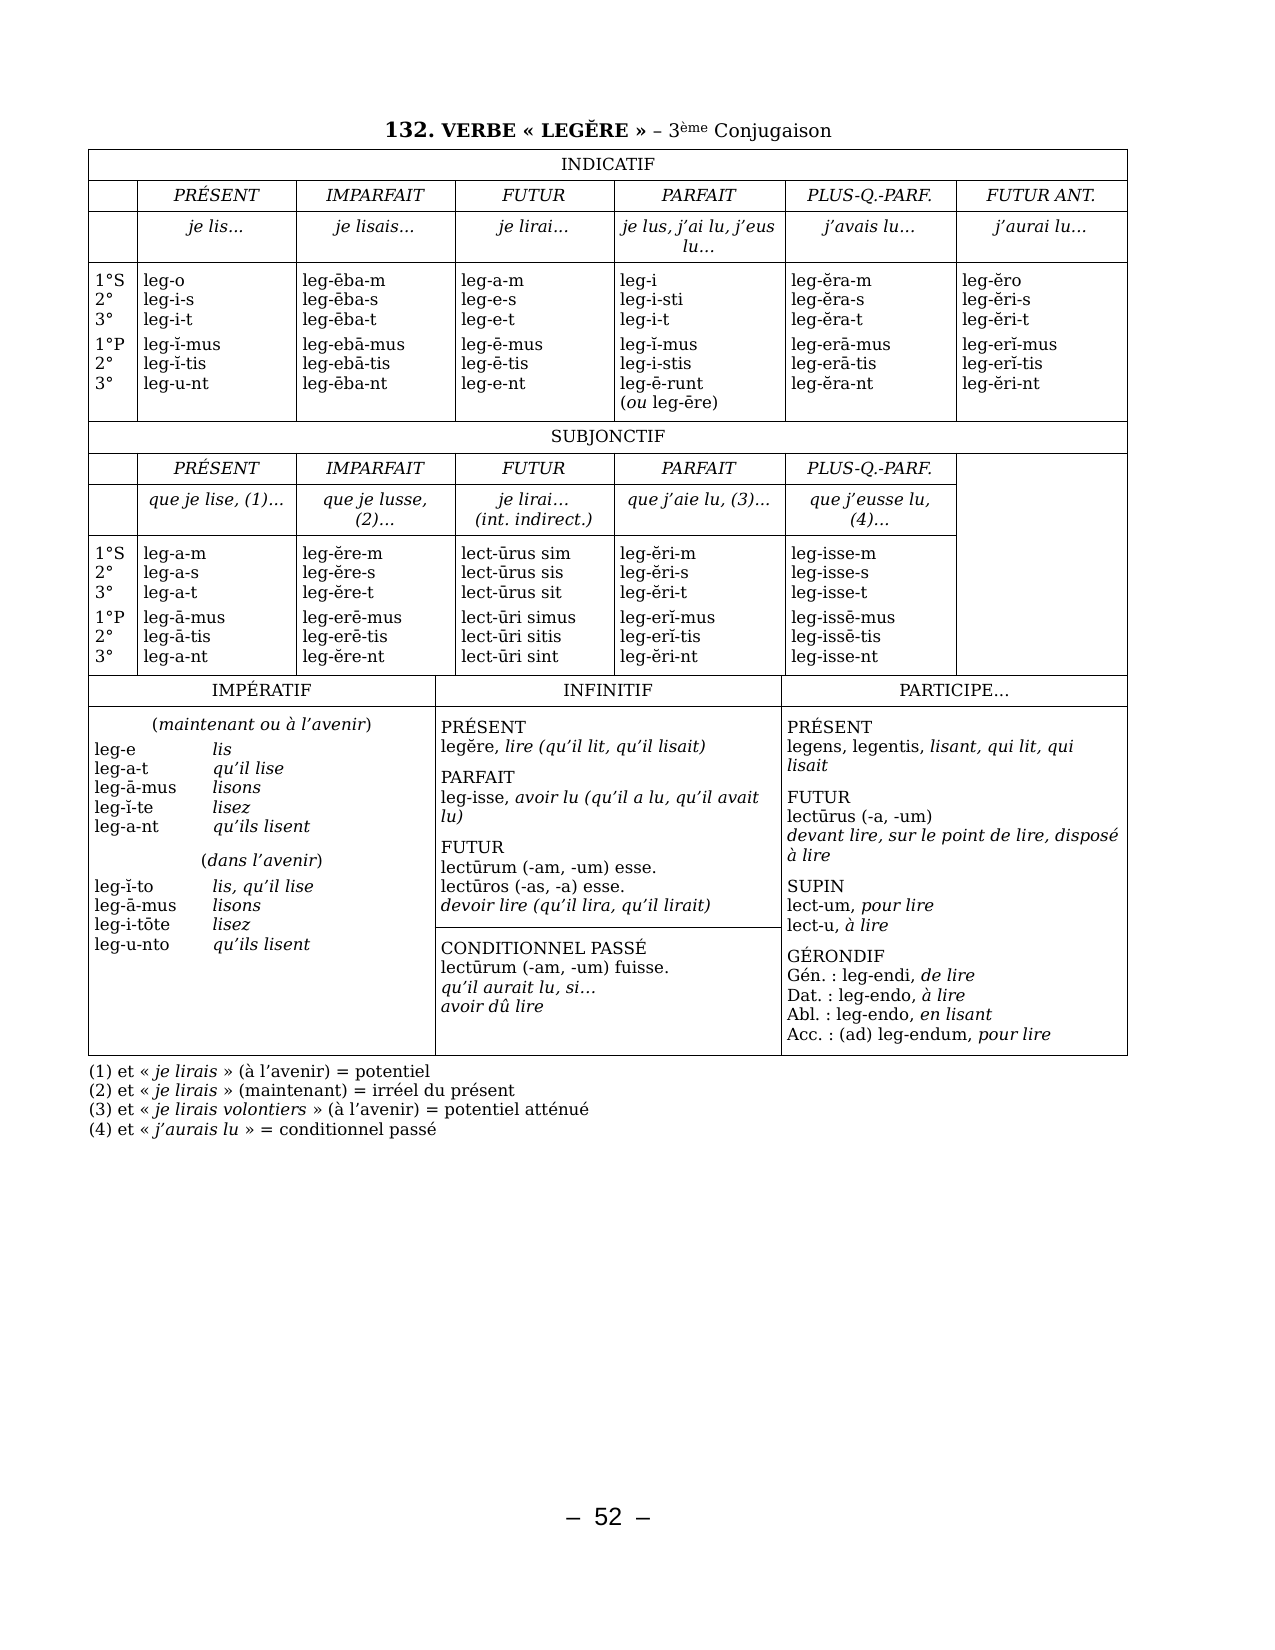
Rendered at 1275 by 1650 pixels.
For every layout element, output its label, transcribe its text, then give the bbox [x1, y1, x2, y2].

text 132. VERBE « LEGĔRE » – 3ème Conjugaison [88, 118, 1127, 143]
table_cell leg-ĕre-m leg-ĕre-s leg-ĕre-t leg-erē-mus leg-erē-tis leg-ĕre-nt [297, 536, 455, 675]
table_cell leg-a-m leg-a-s leg-a-t leg-ā-mus leg-ā-tis leg-a-nt [138, 536, 296, 675]
table_cell [89, 212, 137, 262]
table_cell leg-ĕro leg-ĕri-s leg-ĕri-t leg-erĭ-mus leg-erĭ-tis leg-ĕri-nt [957, 263, 1127, 421]
table_cell je lus, j’ai lu, j’eus lu... [615, 212, 785, 262]
table_cell PRÉSENT [138, 181, 296, 211]
table_cell leg-o leg-i-s leg-i-t leg-ĭ-mus leg-ĭ-tis leg-u-nt [138, 263, 296, 421]
table_cell PRÉSENT legĕre, lire (qu’il lit, qu’il lisait) PARFAIT leg-isse, avoir lu (qu’il a lu, qu’il avait lu) FUTUR lectūrum (-am, -um) esse. lectūros (-as, -a) esse. devoir lire (qu’il lira, qu’il lirait) [436, 707, 781, 927]
table_cell j’aurai lu... [957, 212, 1127, 262]
table_header SUBJONCTIF [89, 422, 1127, 453]
table_cell leg-ēba-m leg-ēba-s leg-ēba-t leg-ebā-mus leg-ebā-tis leg-ēba-nt [297, 263, 455, 421]
table_cell [89, 454, 137, 484]
table_header INFINITIF [436, 676, 781, 706]
table_cell je lisais... [297, 212, 455, 262]
table_cell que j’eusse lu, (4)... [786, 485, 956, 535]
table_cell [89, 485, 137, 535]
table_cell PARFAIT [615, 454, 785, 484]
table_cell 1°S 2° 3° 1°P 2° 3° [89, 536, 137, 675]
table_cell [957, 454, 1127, 675]
table_cell PRÉSENT legens, legentis, lisant, qui lit, qui lisait FUTUR lectūrus (-a, -um) devant lire, sur le point de lire, disposé à lire SUPIN lect-um, pour lire lect-u, à lire GÉRONDIF Gén. : leg-endi, de lire Dat. : leg-endo, à lire Abl. : leg-endo, en lisant Acc. : (ad) leg-endum, pour lire [782, 707, 1127, 1055]
table_cell PRÉSENT [138, 454, 296, 484]
table_cell leg-a-m leg-e-s leg-e-t leg-ē-mus leg-ē-tis leg-e-nt [456, 263, 614, 421]
table_cell leg-ĕra-m leg-ĕra-s leg-ĕra-t leg-erā-mus leg-erā-tis leg-ĕra-nt [786, 263, 956, 421]
table_cell leg-isse-m leg-isse-s leg-isse-t leg-issē-mus leg-issē-tis leg-isse-nt [786, 536, 956, 675]
table_cell que j’aie lu, (3)... [615, 485, 785, 535]
table_cell que je lusse, (2)... [297, 485, 455, 535]
table_cell CONDITIONNEL PASSÉ lectūrum (-am, -um) fuisse. qu’il aurait lu, si… avoir dû lire [436, 928, 781, 1055]
table_cell IMPARFAIT [297, 181, 455, 211]
table_cell leg-i leg-i-sti leg-i-t leg-ĭ-mus leg-i-stis leg-ē-runt (ou leg-ēre) [615, 263, 785, 421]
table_cell PARFAIT [615, 181, 785, 211]
table_cell [89, 181, 137, 211]
table_cell FUTUR [456, 454, 614, 484]
table_cell FUTUR ANT. [957, 181, 1127, 211]
table_header INDICATIF [89, 150, 1127, 180]
table_cell je lis... [138, 212, 296, 262]
table_cell (maintenant ou à l’avenir) leg-e lis leg-a-t qu’il lise leg-ā-mus lisons leg-ĭ-te lisez leg-a-nt qu’ils lisent (dans l’avenir) leg-ĭ-to lis, qu’il lise leg-ā-mus lisons leg-i-tōte lisez leg-u-nto qu’ils lisent [89, 707, 435, 1055]
table_cell 1°S 2° 3° 1°P 2° 3° [89, 263, 137, 421]
table_cell que je lise, (1)... [138, 485, 296, 535]
table_cell j’avais lu... [786, 212, 956, 262]
table_cell FUTUR [456, 181, 614, 211]
table_cell lect-ūrus sim lect-ūrus sis lect-ūrus sit lect-ūri simus lect-ūri sitis lect-ūri sint [456, 536, 614, 675]
table_header IMPÉRATIF [89, 676, 435, 706]
table_cell IMPARFAIT [297, 454, 455, 484]
text (1) et « je lirais » (à l’avenir) = potentiel (2) et « je lirais » (maintenant) = irréel du présent (3) et « je lirais volontiers » (à l’avenir) = potentiel atténué (4) et « j’aurais lu » = conditionnel passé [88, 1061, 1127, 1139]
table_cell PLUS-Q.-PARF. [786, 181, 956, 211]
table_cell je lirai… (int. indirect.) [456, 485, 614, 535]
table_cell PLUS-Q.-PARF. [786, 454, 956, 484]
table_cell je lirai... [456, 212, 614, 262]
table_cell leg-ĕri-m leg-ĕri-s leg-ĕri-t leg-erĭ-mus leg-erĭ-tis leg-ĕri-nt [615, 536, 785, 675]
table_header PARTICIPE... [782, 676, 1127, 706]
